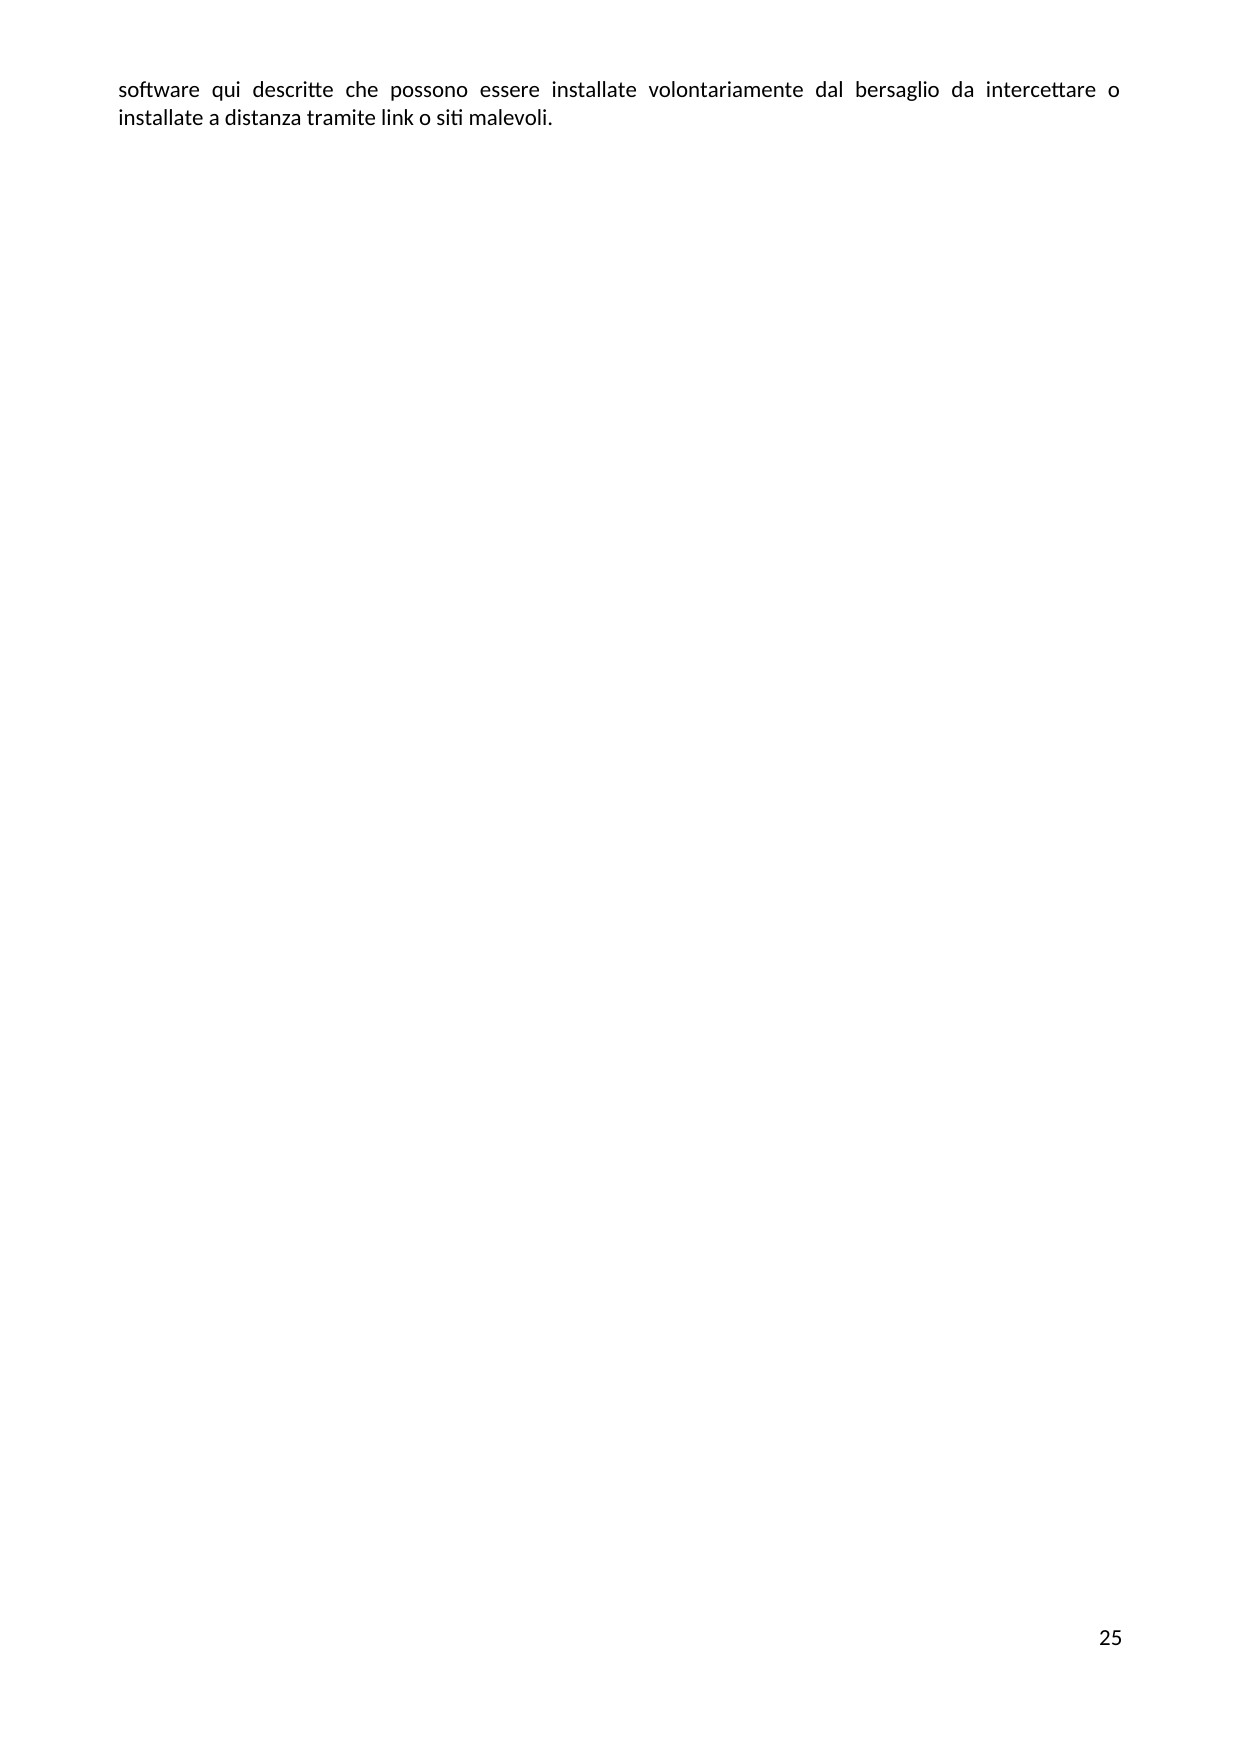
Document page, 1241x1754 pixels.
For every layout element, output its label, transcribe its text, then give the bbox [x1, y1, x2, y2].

text software qui descritte che possono essere installate volontariamente dal bersaglio da intercettare o installate a distanza tramite link o siti malevoli. [118, 75, 1122, 131]
